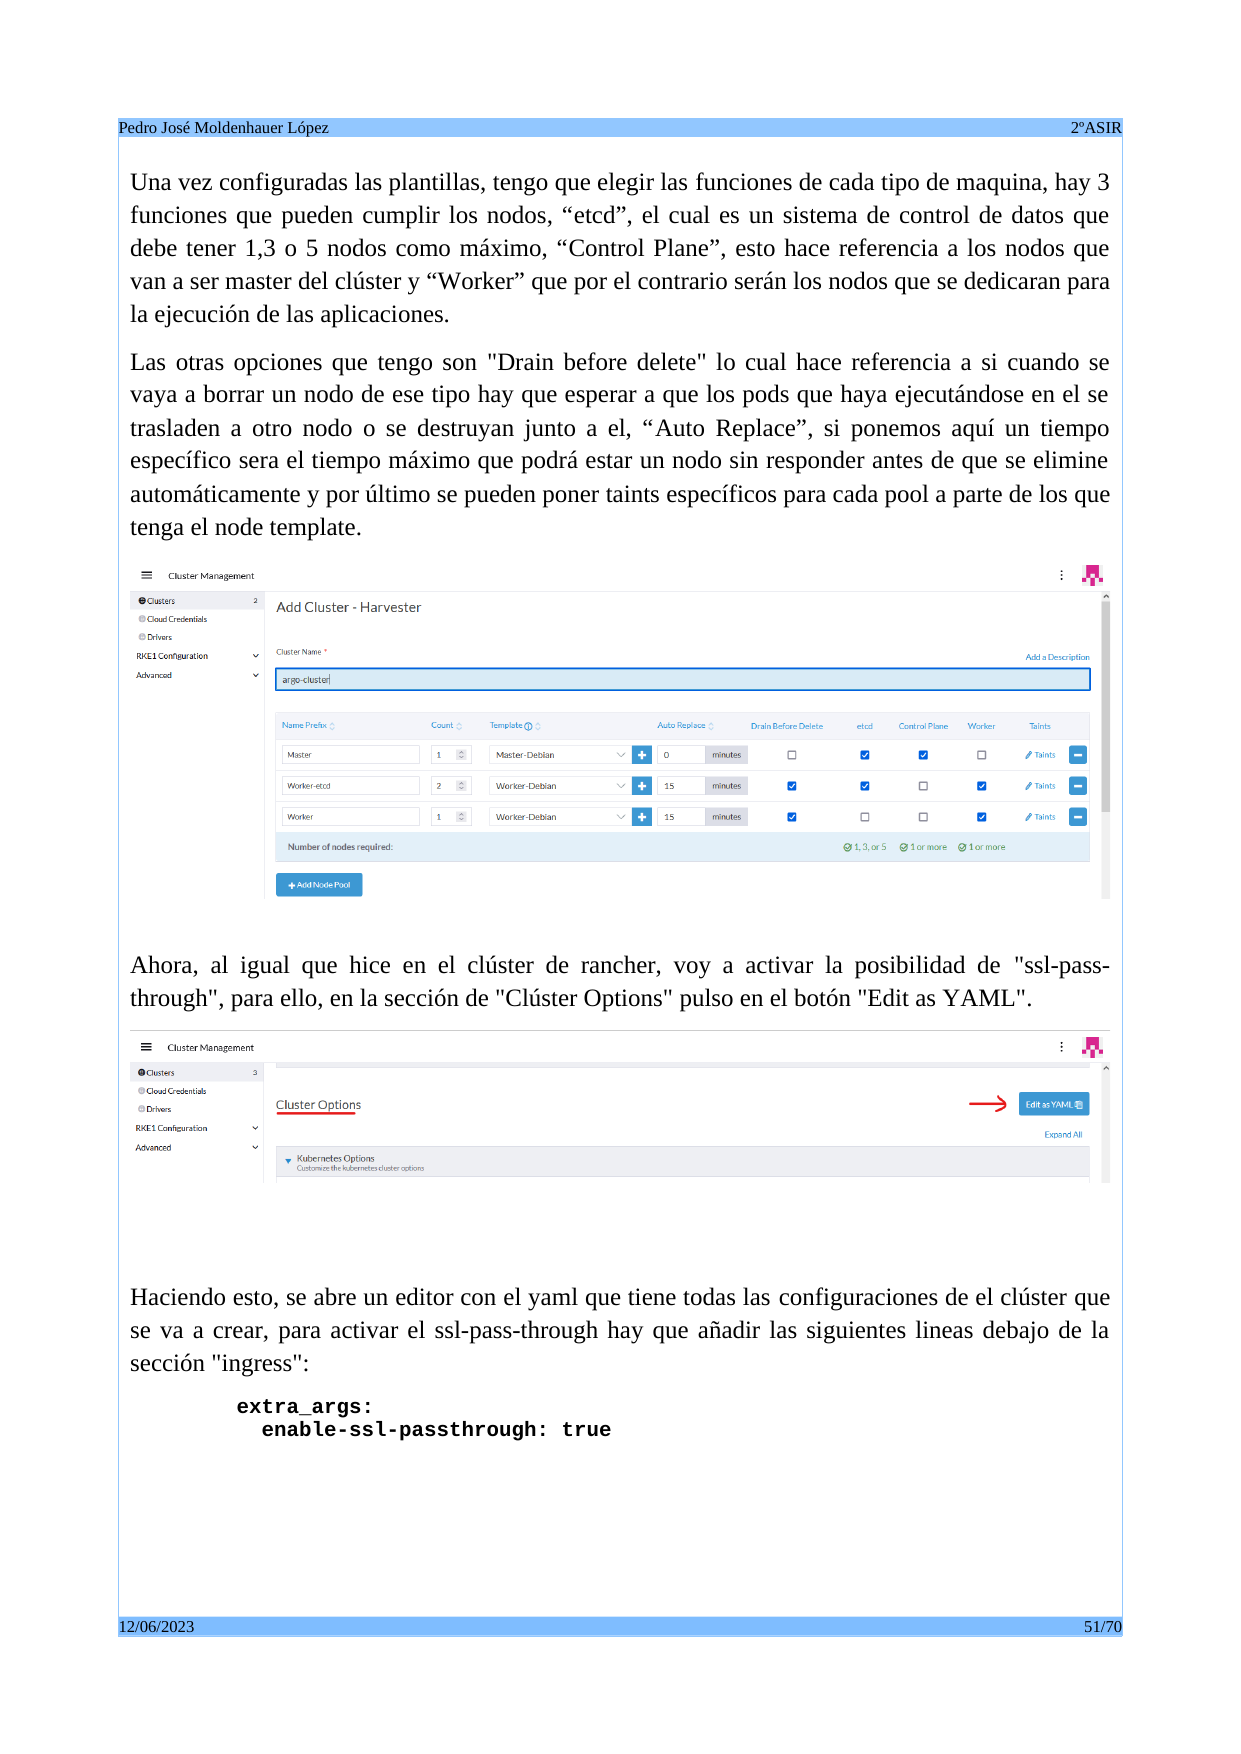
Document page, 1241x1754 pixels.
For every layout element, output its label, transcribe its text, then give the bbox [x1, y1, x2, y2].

text enable-ssl-passthrough: true [236, 1419, 1122, 1443]
picture [130, 1030, 1111, 1183]
picture [130, 559, 1111, 899]
text Ahora, al igual que hice en el clúster de rancher, voy a activar la posibilidad de "ssl-pass-through", para ello, en la sección de "Clúster Options" pulso en el botón "Edit as YAML". [130, 950, 1110, 1012]
text Haciendo esto, se abre un editor con el yaml que tiene todas las configuraciones de el clúster que se va a crear, para activar el ssl-pass-through hay que añadir las siguientes lineas debajo de la sección "ingress": [130, 1282, 1110, 1377]
text extra_args: [236, 1396, 1122, 1419]
text Las otras opciones que tengo son "Drain before delete" lo cual hace referencia a si cuando se vaya a borrar un nodo de ese tipo hay que esperar a que los pods que haya ejecutándose en el se trasladen a otro nodo o se destruyan junto a el, “Auto Replace”, si ponemos aquí un tiempo específico sera el tiempo máximo que podrá estar un nodo sin responder antes de que se elimine automáticamente y por último se pueden poner taints específicos para cada pool a parte de los que tenga el node template. [130, 347, 1110, 540]
text Una vez configuradas las plantillas, tengo que elegir las funciones de cada tipo de maquina, hay 3 funciones que pueden cumplir los nodos, “etcd”, el cual es un sistema de control de datos que debe tener 1,3 o 5 nodos como máximo, “Control Plane”, esto hace referencia a los nodos que van a ser master del clúster y “Worker” que por el contrario serán los nodos que se dedicaran para la ejecución de las aplicaciones. [130, 167, 1110, 328]
